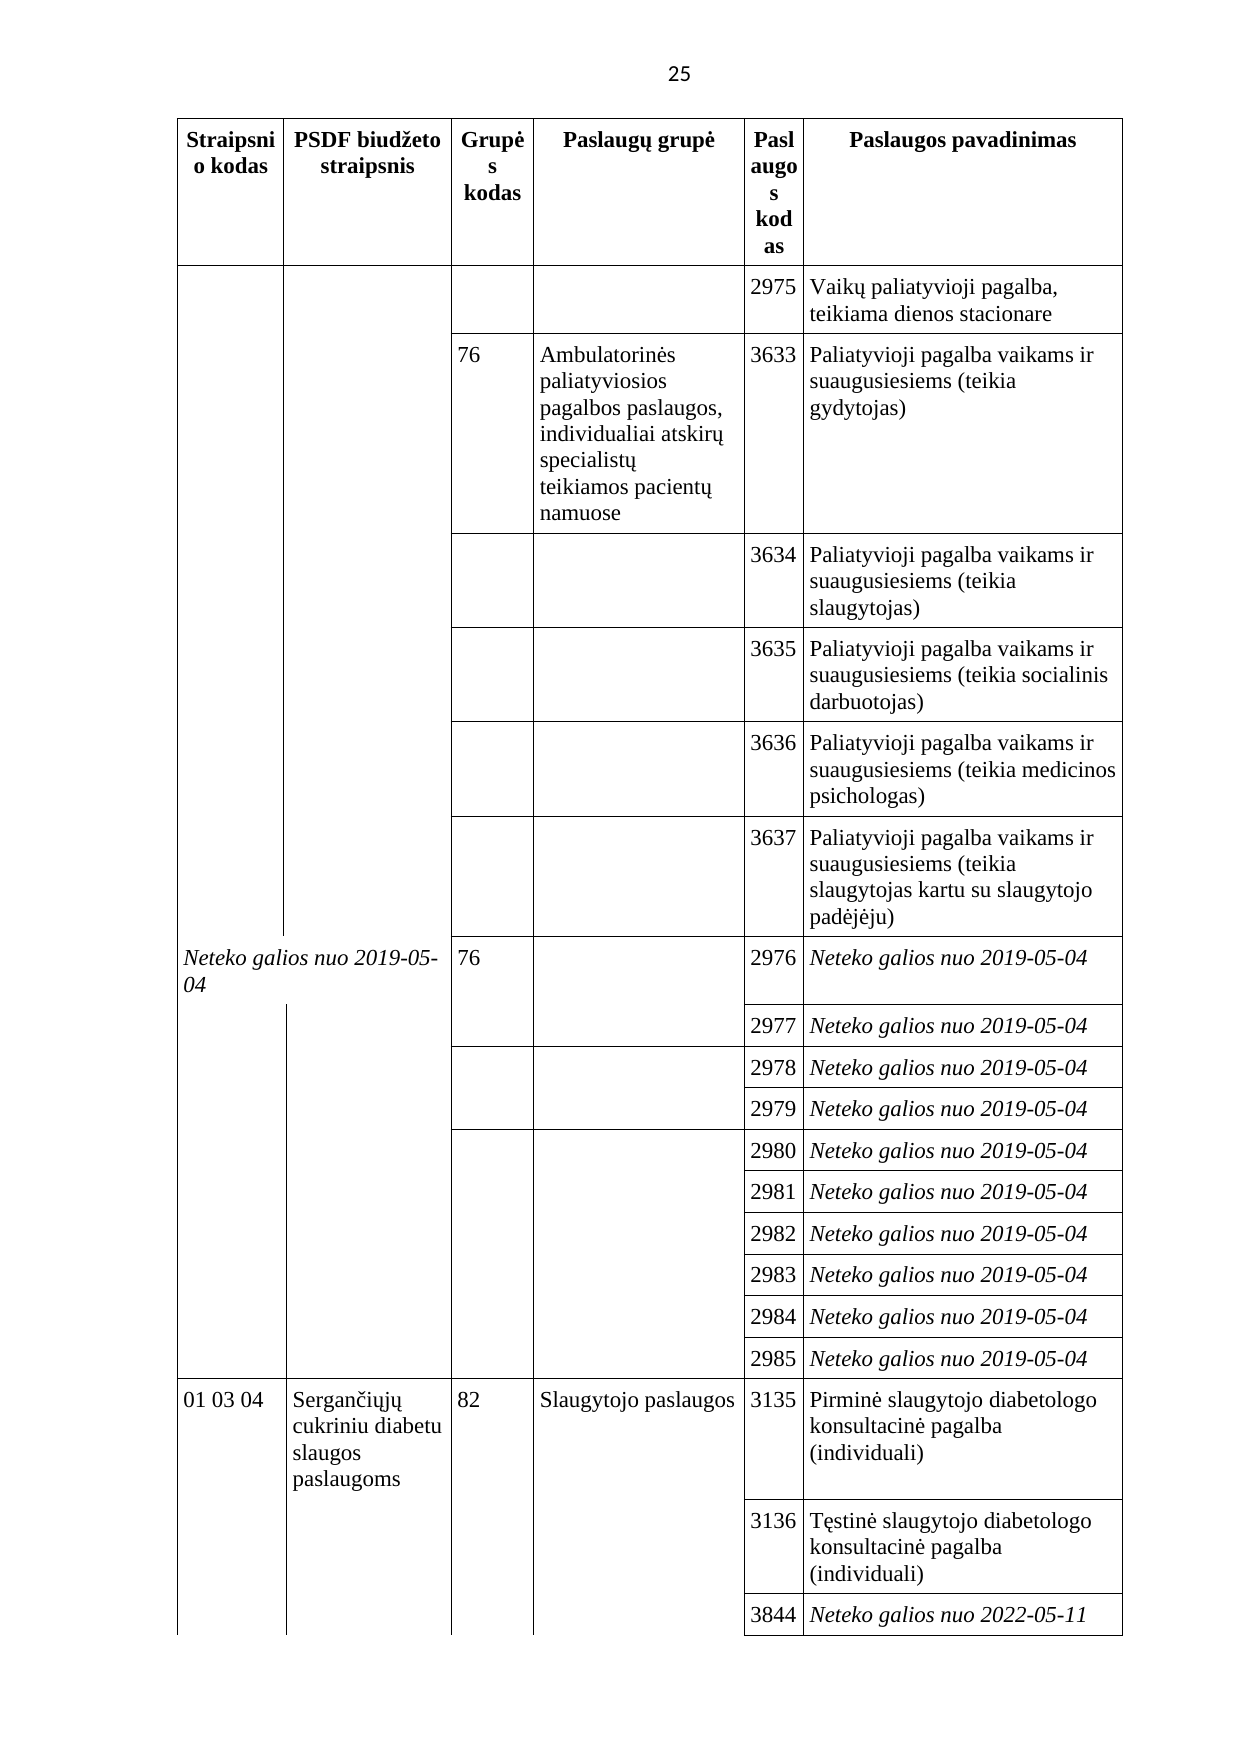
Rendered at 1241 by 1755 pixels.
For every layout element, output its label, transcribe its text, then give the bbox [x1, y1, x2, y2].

table_cell [178, 1593, 286, 1634]
table_cell Paliatyvioji pagalba vaikams ir suaugusiesiems (teikia gydytojas) [804, 334, 1122, 533]
table_cell [178, 627, 283, 721]
table_cell [178, 1337, 286, 1378]
table_cell Paliatyvioji pagalba vaikams ir suaugusiesiems (teikia slaugytojas kartu su slaugytojo padėjėju) [804, 817, 1122, 936]
table_cell Neteko galios nuo 2022-05-11 [804, 1594, 1122, 1634]
table_cell [284, 333, 451, 533]
table_cell [452, 1337, 533, 1378]
table_header Straipsnio kodas [178, 119, 283, 265]
table_cell 3637 [745, 817, 803, 936]
table_cell [178, 1499, 286, 1593]
table_cell Pirminė slaugytojo diabetologo konsultacinė pagalba (individuali) [804, 1379, 1122, 1499]
table_cell [452, 534, 533, 627]
table_cell 2981 [745, 1171, 803, 1212]
table_cell 2984 [745, 1296, 803, 1337]
table_cell [452, 1254, 533, 1295]
table_cell 3636 [745, 722, 803, 816]
table_cell 2975 [745, 266, 803, 333]
table_cell Slaugytojo paslaugos [534, 1379, 744, 1499]
table_cell Paliatyvioji pagalba vaikams ir suaugusiesiems (teikia socialinis darbuotojas) [804, 628, 1122, 721]
table_cell [284, 816, 451, 936]
table_cell 3633 [745, 334, 803, 533]
table_cell [452, 1047, 533, 1087]
table_cell [178, 266, 283, 333]
table_cell [534, 817, 744, 936]
table_cell [178, 1087, 286, 1129]
table_cell [284, 721, 451, 816]
table_cell Neteko galios nuo 2019-05-04 [804, 1130, 1122, 1170]
table_header PSDF biudžeto straipsnis [284, 119, 451, 265]
table_cell [534, 937, 744, 1046]
table_cell [178, 1129, 286, 1170]
table_cell Sergančiųjų cukriniu diabetu slaugos paslaugoms [287, 1379, 451, 1499]
table_cell [452, 1593, 533, 1634]
table_cell 01 03 04 [178, 1379, 286, 1499]
table_cell [178, 1254, 286, 1295]
table_cell [287, 1046, 451, 1087]
table_cell Ambulatorinės paliatyviosios pagalbos paslaugos, individualiai atskirų specialistų teikiamos pacientų namuose [534, 334, 744, 533]
table_cell [452, 722, 533, 816]
table_cell 3635 [745, 628, 803, 721]
table_cell Neteko galios nuo 2019-05-04 [804, 1005, 1122, 1046]
table_header Paslaugos pavadinimas [804, 119, 1122, 265]
table_cell 3844 [745, 1594, 803, 1634]
table_cell 2985 [745, 1338, 803, 1378]
table_cell [287, 1337, 451, 1378]
table_cell Vaikų paliatyvioji pagalba, teikiama dienos stacionare [804, 266, 1122, 333]
table_cell [287, 1212, 451, 1253]
table_cell [284, 627, 451, 721]
table_cell [534, 1593, 744, 1634]
table_cell [534, 266, 744, 333]
table_cell [178, 533, 283, 627]
table_cell [287, 1087, 451, 1129]
table_cell [452, 1295, 533, 1337]
table_cell [534, 1499, 744, 1593]
table_cell [178, 1212, 286, 1253]
table_cell [534, 1254, 744, 1295]
table_cell 2979 [745, 1088, 803, 1129]
table_cell [284, 533, 451, 627]
table_cell [287, 1295, 451, 1337]
table_cell Neteko galios nuo 2019-05-04 [804, 937, 1122, 1004]
table_cell [178, 1004, 286, 1046]
table_cell 76 [452, 937, 533, 1004]
table_cell [452, 1212, 533, 1253]
table_cell [178, 1170, 286, 1212]
table_cell 2982 [745, 1213, 803, 1253]
table_cell [534, 1337, 744, 1378]
table_cell 3136 [745, 1500, 803, 1593]
table_cell [452, 1004, 533, 1046]
table_cell Tęstinė slaugytojo diabetologo konsultacinė pagalba (individuali) [804, 1500, 1122, 1593]
table_cell [287, 1129, 451, 1170]
table_header Grupės kodas [452, 119, 533, 265]
table_cell [452, 628, 533, 721]
table_cell 2983 [745, 1255, 803, 1295]
table_cell Paliatyvioji pagalba vaikams ir suaugusiesiems (teikia medicinos psichologas) [804, 722, 1122, 816]
table_cell [534, 1295, 744, 1337]
table_cell [287, 1254, 451, 1295]
table_cell [534, 1170, 744, 1212]
table_cell [452, 1499, 533, 1593]
table_cell [452, 817, 533, 936]
table_cell Neteko galios nuo 2019-05-04 [804, 1296, 1122, 1337]
table_cell [452, 1130, 533, 1170]
table_header Paslaugų grupė [534, 119, 744, 265]
table_cell 3634 [745, 534, 803, 627]
table_cell [452, 266, 533, 333]
table_cell 3135 [745, 1379, 803, 1499]
table_cell [452, 1170, 533, 1212]
table_cell Neteko galios nuo 2019-05-04 [804, 1338, 1122, 1378]
table_cell [178, 816, 283, 936]
table_cell [287, 1004, 451, 1046]
table_cell Paliatyvioji pagalba vaikams ir suaugusiesiems (teikia slaugytojas) [804, 534, 1122, 627]
table_cell [287, 1593, 451, 1634]
table_cell [534, 1130, 744, 1170]
table_cell 2977 [745, 1005, 803, 1046]
table_cell [534, 628, 744, 721]
table_cell [287, 1170, 451, 1212]
table_cell [534, 534, 744, 627]
table_cell [534, 1212, 744, 1253]
table_cell Neteko galios nuo 2019-05-04 [804, 1171, 1122, 1212]
table_cell [452, 1087, 533, 1129]
table_cell [534, 722, 744, 816]
table_cell Neteko galios nuo 2019-05-04 [804, 1255, 1122, 1295]
table_cell 2980 [745, 1130, 803, 1170]
table_cell Neteko galios nuo 2019-05-04 [804, 1088, 1122, 1129]
table_cell 76 [452, 334, 533, 533]
table_cell Neteko galios nuo 2019-05-04 [804, 1047, 1122, 1087]
table_cell Neteko galios nuo 2019-05-04 [804, 1213, 1122, 1253]
table_cell Neteko galios nuo 2019-05-04 [178, 936, 451, 1004]
table_cell [178, 333, 283, 533]
table_cell [178, 721, 283, 816]
table_cell 82 [452, 1379, 533, 1499]
table_cell [534, 1047, 744, 1129]
table_cell [178, 1295, 286, 1337]
table_cell 2976 [745, 937, 803, 1004]
table_cell 2978 [745, 1047, 803, 1087]
table_cell [284, 266, 451, 333]
table_header Paslaugos kodas [745, 119, 803, 265]
table_cell [178, 1046, 286, 1087]
table_cell [287, 1499, 451, 1593]
